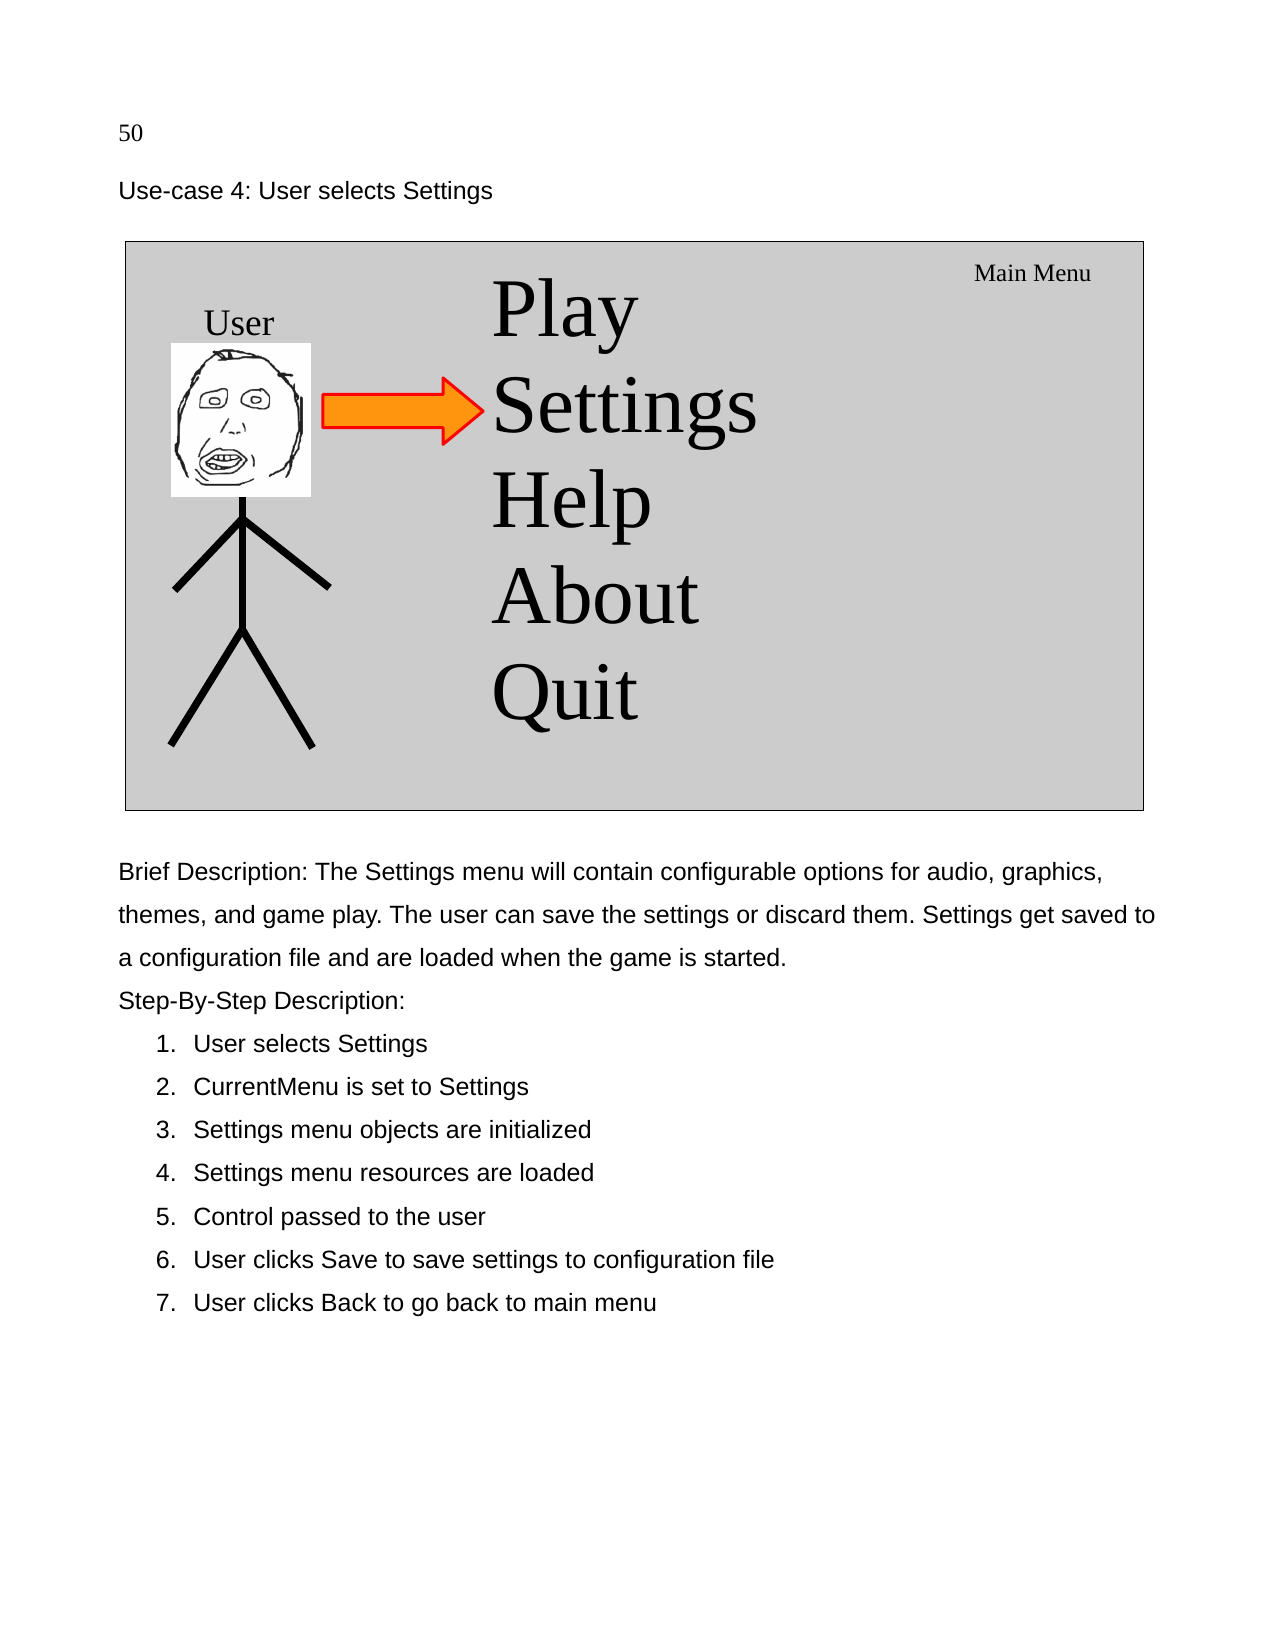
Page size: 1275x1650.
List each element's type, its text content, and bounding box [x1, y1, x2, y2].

picture [171, 343, 311, 497]
text Use-case 4: User selects Settings [118, 176, 1157, 205]
list Control passed to the user [156, 1201, 1157, 1230]
list User clicks Save to save settings to configuration file [156, 1244, 1157, 1273]
list User clicks Back to go back to main menu [156, 1288, 1157, 1316]
text Step-By-Step Description: [118, 986, 1157, 1014]
list Settings menu resources are loaded [156, 1158, 1157, 1187]
text Brief Description: The Settings menu will contain configurable options for audio, graphics, themes, and game play. The user can save the settings or discard them. Settings get saved to a configuration file and are loaded when the game is started. [118, 856, 1157, 971]
list CurrentMenu is set to Settings [156, 1072, 1157, 1101]
list Settings menu objects are initialized [156, 1115, 1157, 1144]
list User selects Settings [156, 1029, 1157, 1058]
